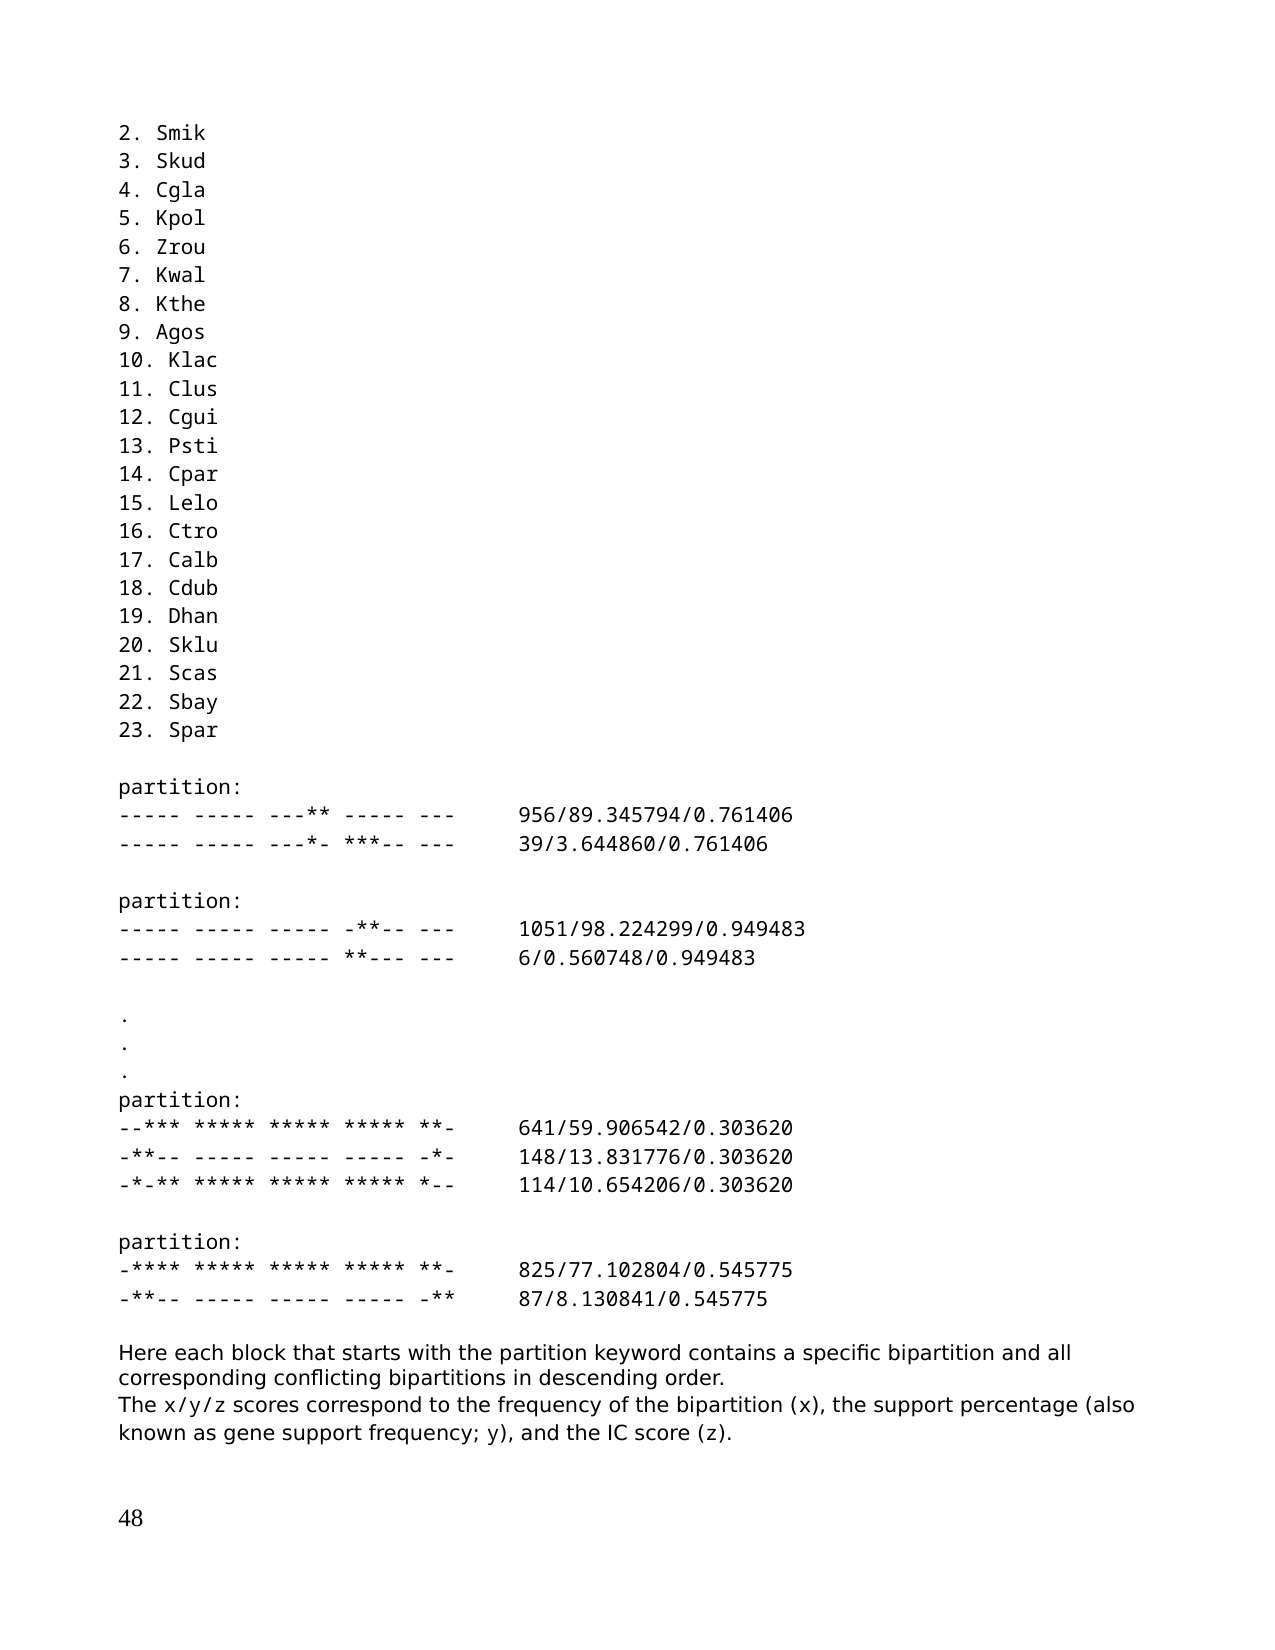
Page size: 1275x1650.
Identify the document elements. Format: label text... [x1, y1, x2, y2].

text 14. Cpar [118, 459, 1157, 488]
text 23. Spar [118, 715, 1157, 744]
text -*-** ***** ***** ***** *-- 114/10.654206/0.303620 [118, 1170, 1157, 1199]
text 5. Kpol [118, 203, 1157, 232]
text 9. Agos [118, 317, 1157, 346]
text 8. Kthe [118, 289, 1157, 317]
text 2. Smik [118, 118, 1157, 147]
text ----- ----- ----- -**-- --- 1051/98.224299/0.949483 [118, 914, 1157, 943]
text . [118, 1000, 1157, 1028]
text . [118, 1057, 1157, 1085]
text Here each block that starts with the partition keyword contains a specific bipartition and all corresponding conflicting bipartitions in descending order. [118, 1341, 1157, 1390]
text 11. Clus [118, 374, 1157, 402]
text 3. Skud [118, 147, 1157, 175]
text 6. Zrou [118, 232, 1157, 260]
text 4. Cgla [118, 175, 1157, 203]
text 10. Klac [118, 346, 1157, 374]
text The x/y/z scores correspond to the frequency of the bipartition (x), the support percentage (also known as gene support frequency; y), and the IC score (z). [118, 1390, 1157, 1447]
text partition: [118, 1085, 1157, 1113]
text . [118, 1028, 1157, 1057]
text -**-- ----- ----- ----- -** 87/8.130841/0.545775 [118, 1284, 1157, 1312]
text partition: [118, 1227, 1157, 1256]
text 15. Lelo [118, 488, 1157, 516]
text -**** ***** ***** ***** **- 825/77.102804/0.545775 [118, 1256, 1157, 1284]
text ----- ----- ---*- ***-- --- 39/3.644860/0.761406 [118, 829, 1157, 857]
text partition: [118, 886, 1157, 914]
text 19. Dhan [118, 602, 1157, 630]
text --*** ***** ***** ***** **- 641/59.906542/0.303620 [118, 1113, 1157, 1142]
text 16. Ctro [118, 516, 1157, 545]
text 21. Scas [118, 658, 1157, 687]
text 18. Cdub [118, 573, 1157, 602]
text 7. Kwal [118, 260, 1157, 289]
text 22. Sbay [118, 687, 1157, 715]
text -**-- ----- ----- ----- -*- 148/13.831776/0.303620 [118, 1142, 1157, 1170]
text 17. Calb [118, 545, 1157, 573]
text ----- ----- ----- **--- --- 6/0.560748/0.949483 [118, 943, 1157, 971]
text 20. Sklu [118, 630, 1157, 658]
text 13. Psti [118, 431, 1157, 459]
text partition: [118, 772, 1157, 801]
text 12. Cgui [118, 402, 1157, 431]
text ----- ----- ---** ----- --- 956/89.345794/0.761406 [118, 801, 1157, 829]
